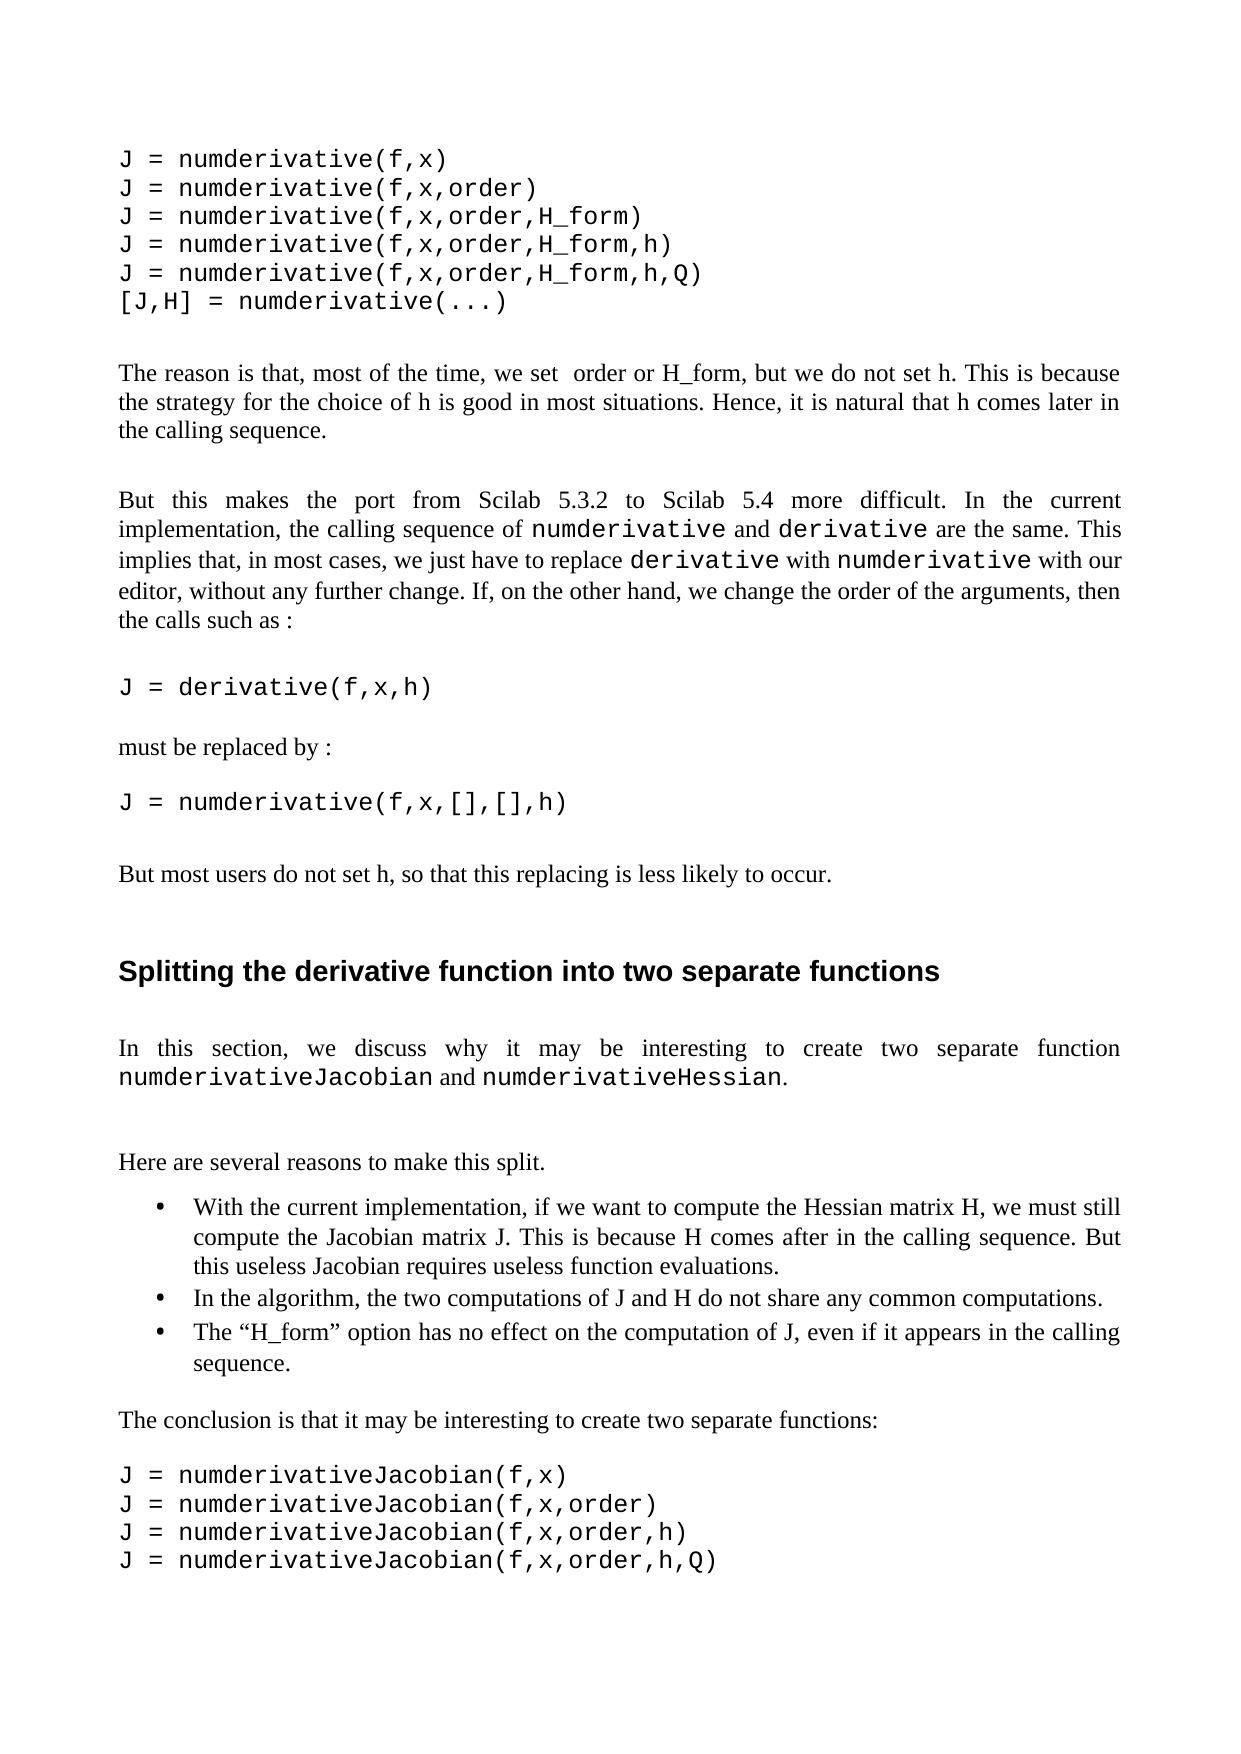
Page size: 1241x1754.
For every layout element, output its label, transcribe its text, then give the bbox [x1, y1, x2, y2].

list With the current implementation, if we want to compute the Hessian matrix H, we must still compute the Jacobian matrix J. This is because H comes after in the calling sequence. But this useless Jacobian requires useless function evaluations. [156, 1188, 1122, 1280]
text Here are several reasons to make this split. [118, 1147, 1122, 1176]
text But most users do not set h, so that this replacing is less likely to occur. [118, 859, 1122, 888]
text J = numderivativeJacobian(f,x) J = numderivativeJacobian(f,x,order) J = numderivativeJacobian(f,x,order,h) J = numderivativeJacobian(f,x,order,h,Q) [118, 1463, 1122, 1576]
subtitle Splitting the derivative function into two separate functions [118, 954, 1122, 1021]
list The “H_form” option has no effect on the computation of J, even if it appears in the calling sequence. [156, 1314, 1122, 1377]
text The conclusion is that it may be interesting to create two separate functions: [118, 1405, 1122, 1434]
text J = derivative(f,x,h) must be replaced by : J = numderivative(f,x,[],[],h) [118, 646, 1122, 846]
text The reason is that, most of the time, we set order or H_form, but we do not set h. This is because the strategy for the choice of h is good in most situations. Hence, it is natural that h comes later in the calling sequence. [118, 329, 1122, 444]
list In the algorithm, the two computations of J and H do not share any common computations. [156, 1280, 1122, 1314]
text J = numderivative(f,x) J = numderivative(f,x,order) J = numderivative(f,x,order,H_form) J = numderivative(f,x,order,H_form,h) J = numderivative(f,x,order,H_form,h,Q) [J,H] = numderivative(...) [118, 147, 1122, 317]
text In this section, we discuss why it may be interesting to create two separate function numderivativeJacobian and numderivativeHessian. [118, 1033, 1122, 1093]
text But this makes the port from Scilab 5.3.2 to Scilab 5.4 more difficult. In the current implementation, the calling sequence of numderivative and derivative are the same. This implies that, in most cases, we just have to replace derivative with numderivative with our editor, without any further change. If, on the other hand, we change the order of the arguments, then the calls such as : [118, 457, 1122, 633]
